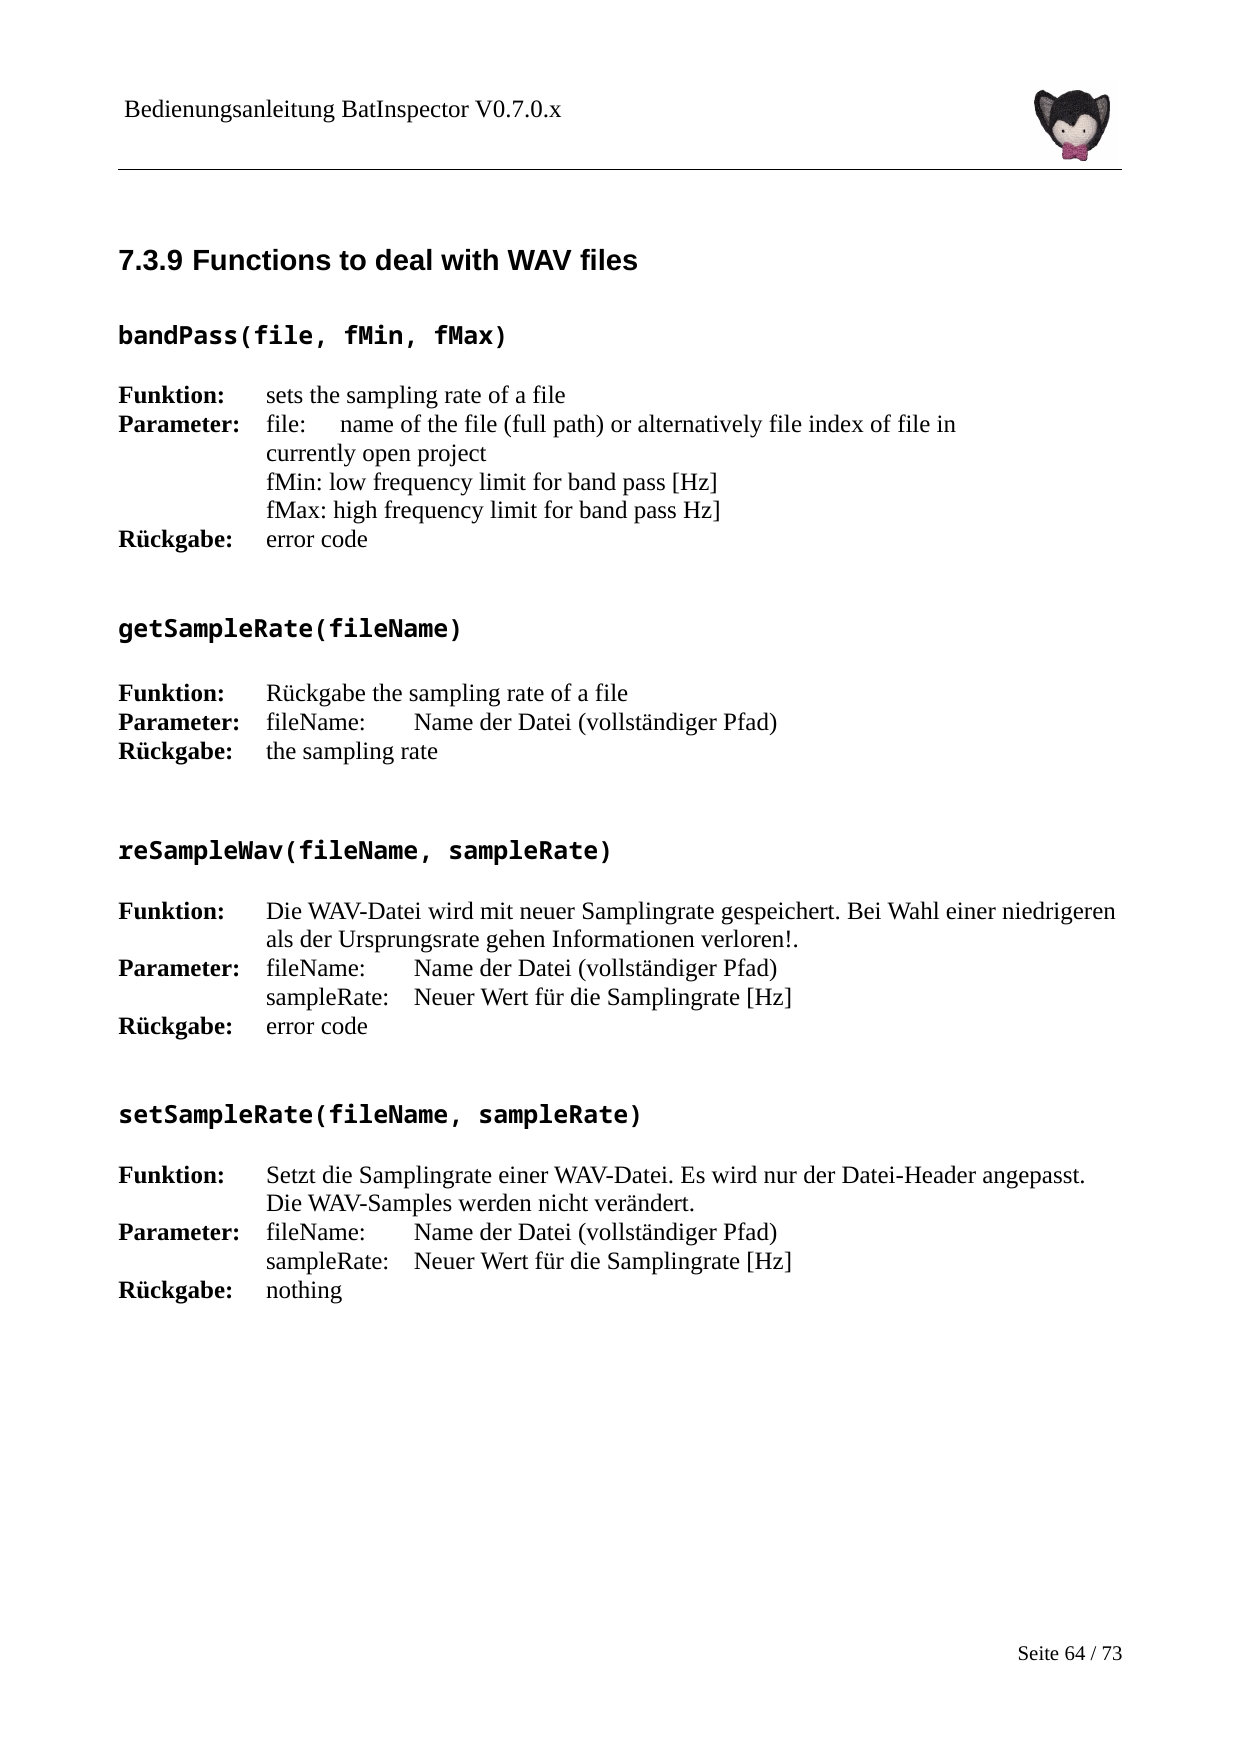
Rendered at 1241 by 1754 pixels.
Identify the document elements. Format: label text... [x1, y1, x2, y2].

text Parameter: fileName: Name der Datei (vollständiger Pfad) Rückgabe: the sampling rate [118, 707, 1122, 765]
text Rückgabe: error code [118, 524, 1122, 553]
text Funktion: Die WAV-Datei wird mit neuer Samplingrate gespeichert. Bei Wahl einer niedrigeren als der Ursprungsrate gehen Informationen verloren!. [118, 896, 1122, 953]
text Funktion: sets the sampling rate of a file [118, 380, 1122, 409]
text Parameter: file: name of the file (full path) or alternatively file index of file in currently open project fMin: low frequency limit for band pass [Hz] fMax: high frequency limit for band pass Hz] [118, 409, 1122, 524]
text setSampleRate(fileName, sampleRate) [118, 1097, 1122, 1131]
text Rückgabe: error code [118, 1011, 1122, 1039]
text getSampleRate(fileName) [118, 610, 1122, 644]
text Funktion: Rückgabe the sampling rate of a file [118, 678, 1122, 707]
text Parameter: fileName: Name der Datei (vollständiger Pfad) sampleRate: Neuer Wert für die Samplingrate [Hz] [118, 953, 1122, 1011]
text reSampleWav(fileName, sampleRate) [118, 833, 1122, 867]
text bandPass(file, fMin, fMax) [118, 318, 1122, 352]
picture [1030, 80, 1119, 169]
text Rückgabe: nothing [118, 1275, 1122, 1303]
subtitle Functions to deal with WAV files [118, 243, 1122, 276]
text Funktion: Setzt die Samplingrate einer WAV-Datei. Es wird nur der Datei-Header angepasst. Die WAV-Samples werden nicht verändert. [118, 1160, 1122, 1217]
text Parameter: fileName: Name der Datei (vollständiger Pfad) sampleRate: Neuer Wert für die Samplingrate [Hz] [118, 1217, 1122, 1275]
